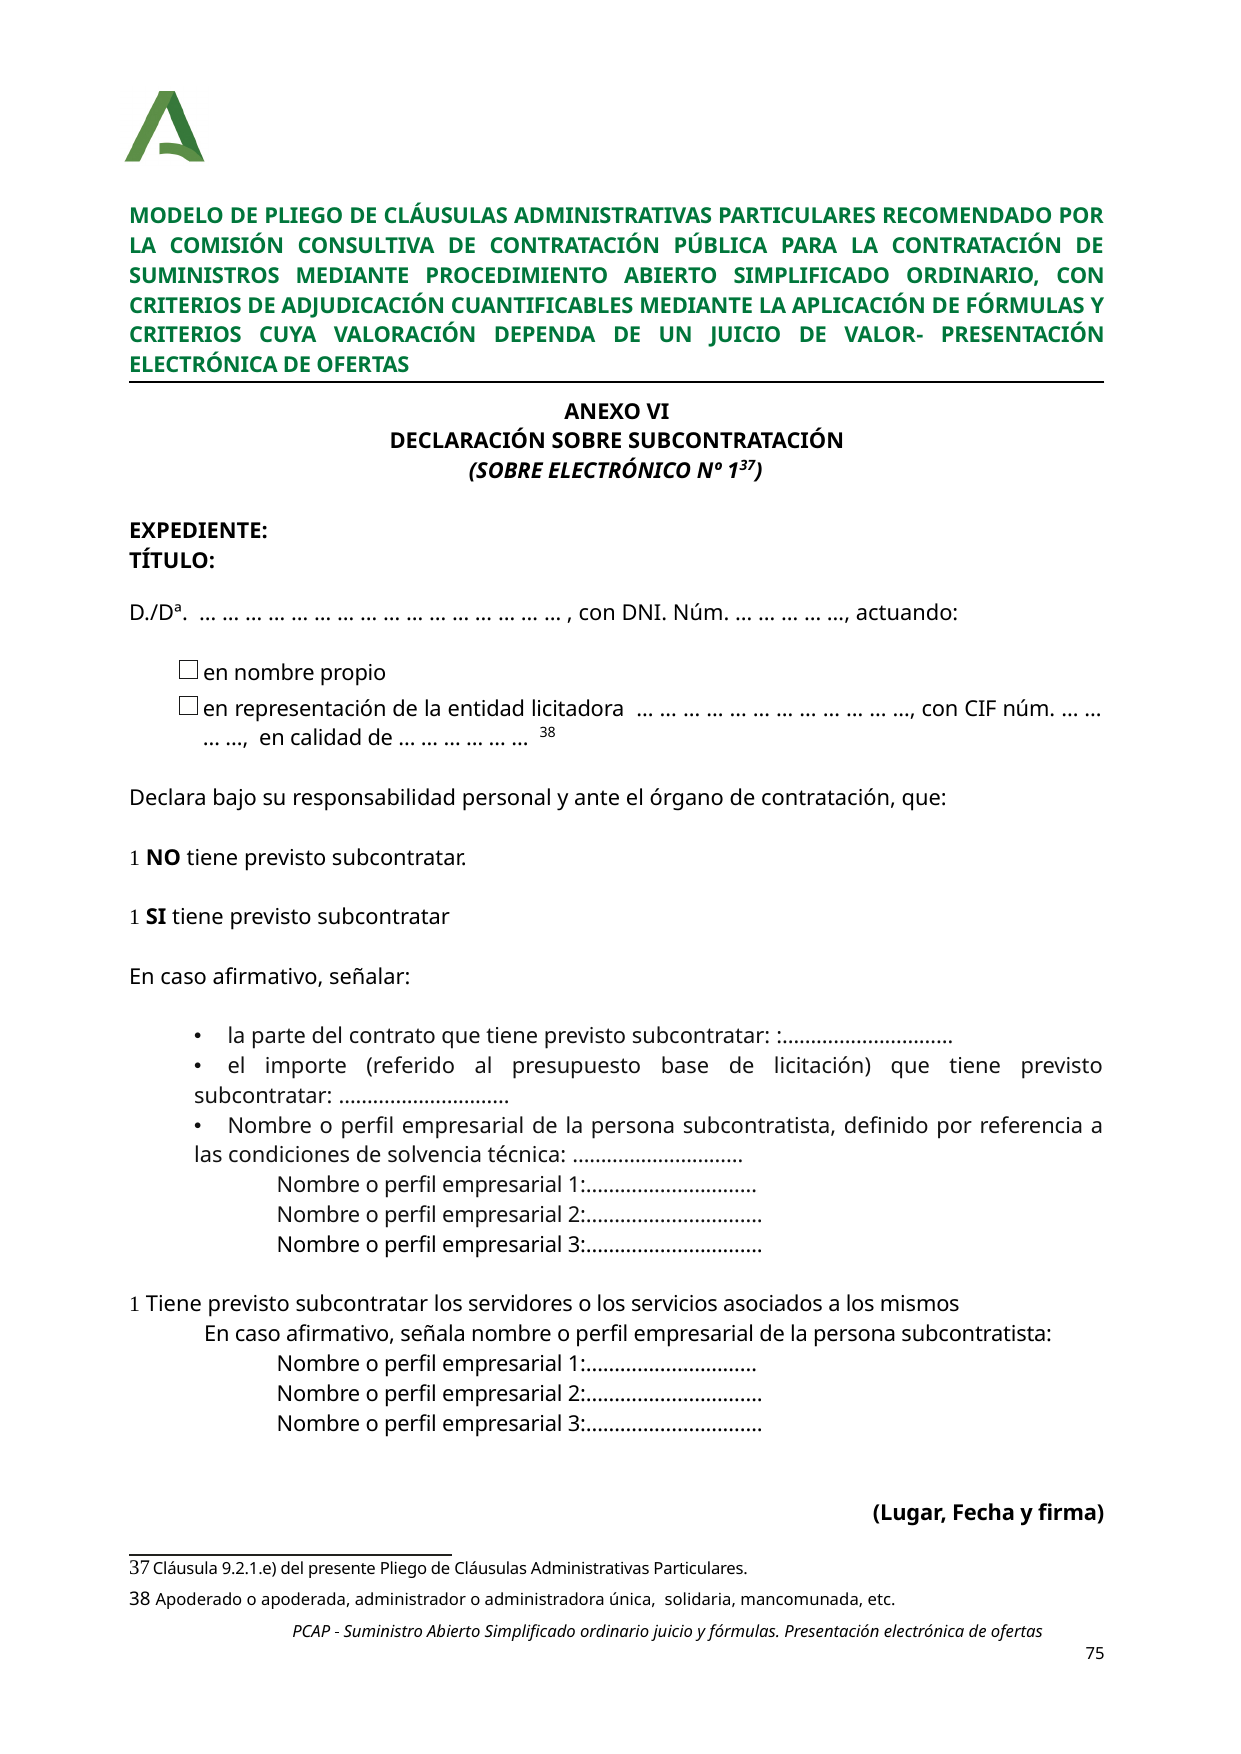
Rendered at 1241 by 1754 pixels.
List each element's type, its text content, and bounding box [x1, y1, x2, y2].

text en representación de la entidad licitadora … … … … … … … … … … … …, con CIF núm. … … … …, en calidad de … … … … … … [203, 692, 1104, 752]
list el importe (referido al presupuesto base de licitación) que tiene previsto subcontratar: ………………………… [194, 1050, 1104, 1109]
text MODELO DE PLIEGO DE CLÁUSULAS ADMINISTRATIVAS PARTICULARES RECOMENDADO POR LA COMISIÓN CONSULTIVA DE CONTRATACIÓN PÚBLICA PARA LA CONTRATACIÓN DE SUMINISTROS MEDIANTE PROCEDIMIENTO ABIERTO SIMPLIFICADO ORDINARIO, CON CRITERIOS DE ADJUDICACIÓN CUANTIFICABLES MEDIANTE LA APLICACIÓN DE FÓRMULAS Y CRITERIOS CUYA VALORACIÓN DEPENDA DE UN JUICIO DE VALOR- PRESENTACIÓN ELECTRÓNICA DE OFERTAS [129, 200, 1104, 381]
text ANEXO VI [129, 396, 1104, 425]
text  NO tiene previsto subcontratar. [129, 841, 1104, 871]
list Nombre o perfil empresarial 1:………………………… [276, 1169, 1104, 1199]
list Nombre o perfil empresarial 3:…………………………. [276, 1229, 1104, 1258]
list la parte del contrato que tiene previsto subcontratar: :………………………… [194, 1020, 1104, 1050]
text (Lugar, Fecha y firma) [129, 1497, 1104, 1527]
text EXPEDIENTE: [129, 515, 1104, 544]
text  SI tiene previsto subcontratar [129, 901, 1104, 931]
text (SOBRE ELECTRÓNICO Nº 1) [129, 455, 1104, 485]
text D./Dª. … … … … … … … … … … … … … … … … , con DNI. Núm. … … … … …, actuando: [129, 597, 1104, 627]
text Nombre o perfil empresarial 1:………………………… [276, 1348, 1104, 1378]
list Nombre o perfil empresarial de la persona subcontratista, definido por referencia a las condiciones de solvencia técnica: ………………………… [194, 1109, 1104, 1169]
text Nombre o perfil empresarial 2:…………………………. [276, 1378, 1104, 1407]
text en nombre propio [203, 657, 1104, 686]
text TÍTULO: [129, 544, 1104, 574]
text Apoderado o apoderada, administrador o administradora única, solidaria, mancomunada, etc. [129, 1585, 1104, 1611]
text Nombre o perfil empresarial 3:…………………………. [276, 1407, 1104, 1437]
list En caso afirmativo, señala nombre o perfil empresarial de la persona subcontratista: [166, 1318, 1104, 1348]
text DECLARACIÓN SOBRE SUBCONTRATACIÓN [129, 425, 1104, 455]
list Nombre o perfil empresarial 2:…………………………. [276, 1199, 1104, 1229]
text Declara bajo su responsabilidad personal y ante el órgano de contratación, que: [129, 782, 1104, 812]
picture [120, 86, 209, 166]
text En caso afirmativo, señalar: [129, 961, 1104, 990]
text Cláusula 9.2.1.e) del presente Pliego de Cláusulas Administrativas Particulares. [129, 1555, 1104, 1579]
text  Tiene previsto subcontratar los servidores o los servicios asociados a los mismos [129, 1288, 1104, 1318]
